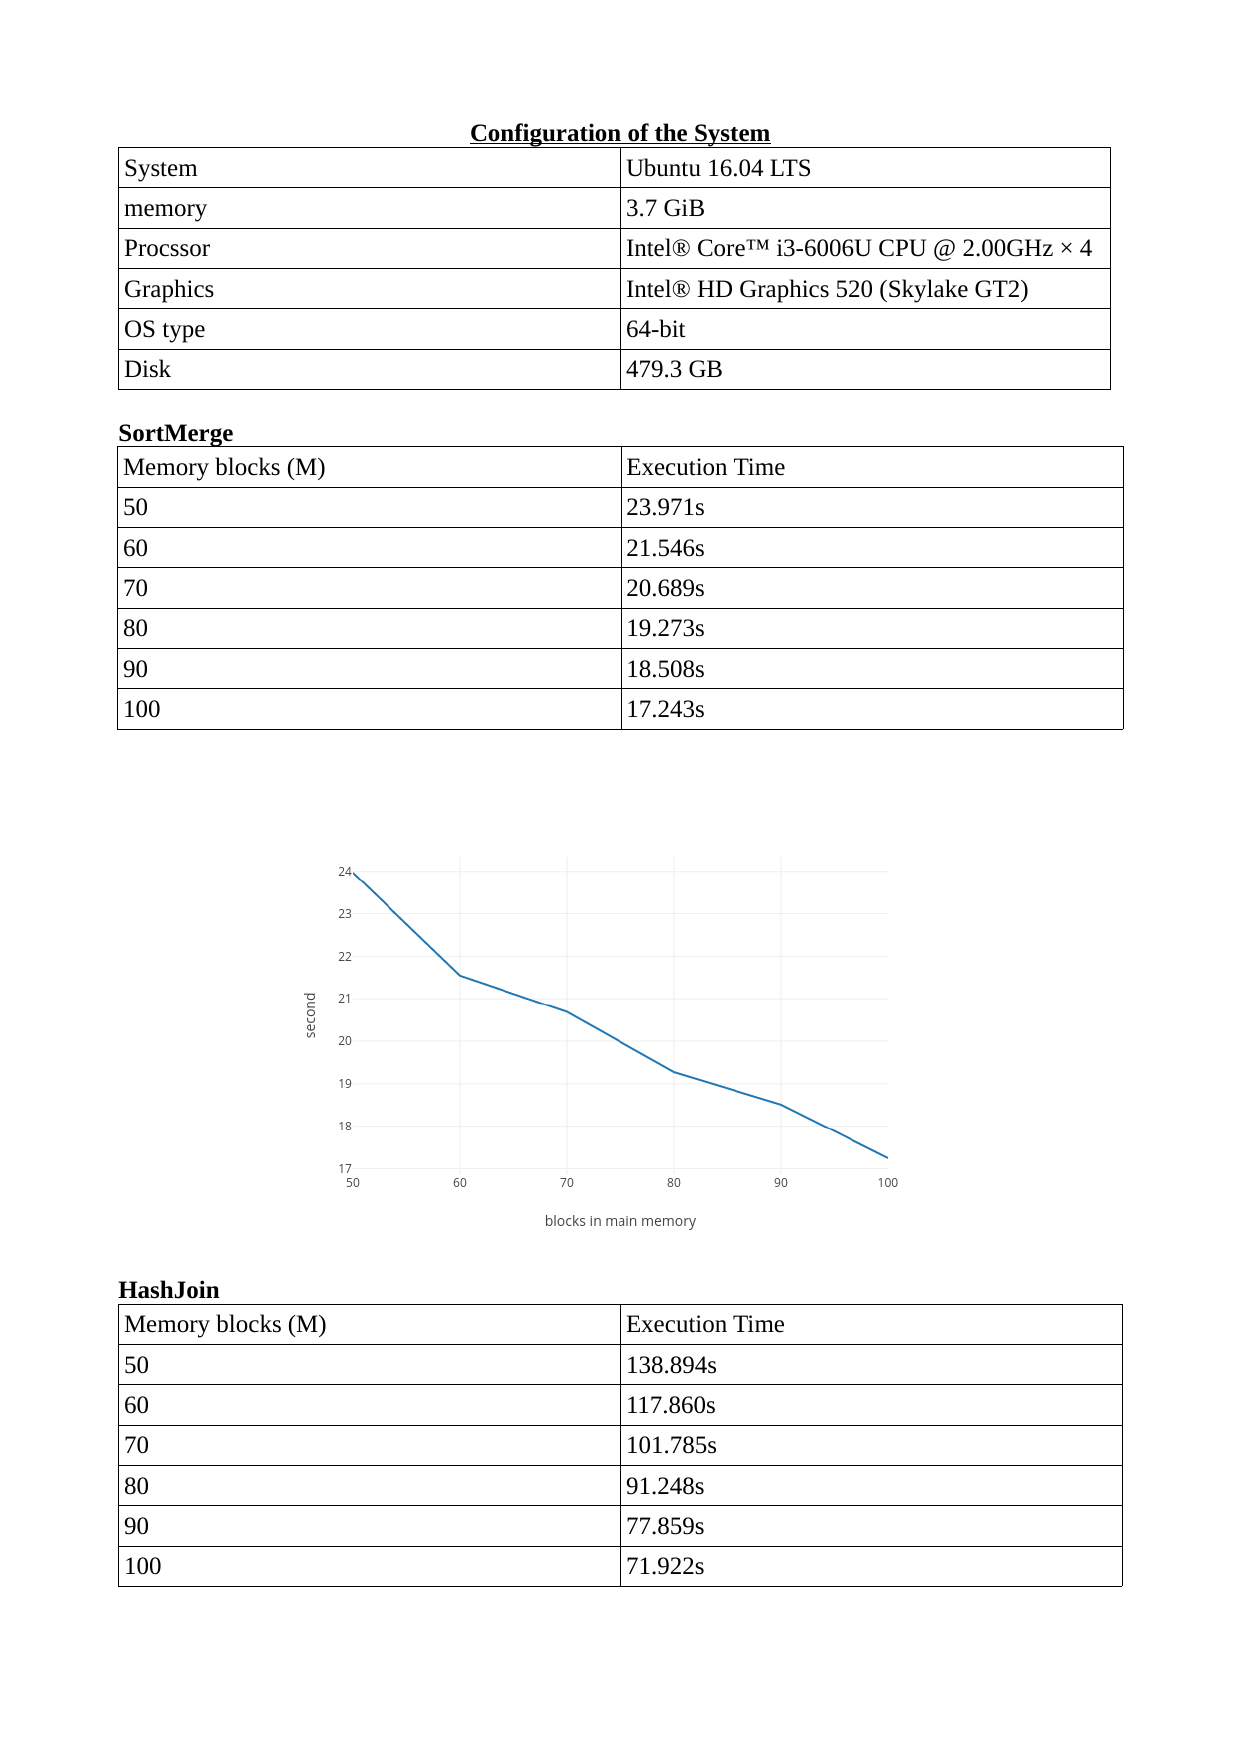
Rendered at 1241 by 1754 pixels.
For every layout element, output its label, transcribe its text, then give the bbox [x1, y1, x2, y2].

text HashJoin [118, 1275, 1122, 1304]
table_cell Disk [119, 350, 620, 389]
table_cell 80 [118, 609, 621, 648]
table_cell memory [119, 188, 620, 227]
table_cell 101.785s [621, 1426, 1122, 1465]
text SortMerge [118, 418, 1122, 446]
table_cell 23.971s [622, 488, 1123, 527]
table_cell 60 [119, 1385, 620, 1424]
table_cell 70 [118, 568, 621, 608]
table_cell Graphics [119, 269, 620, 308]
table_header System [119, 148, 620, 187]
table_cell 50 [119, 1345, 620, 1384]
table_cell 138.894s [621, 1345, 1122, 1384]
table_cell 90 [119, 1506, 620, 1546]
table_header Memory blocks (M) [118, 447, 621, 487]
table_cell 18.508s [622, 649, 1123, 688]
table_cell OS type [119, 309, 620, 348]
table_cell 64-bit [621, 309, 1110, 348]
table_header Ubuntu 16.04 LTS [621, 148, 1110, 187]
table_cell 100 [119, 1547, 620, 1586]
table_header Execution Time [621, 1305, 1122, 1344]
table_cell 50 [118, 488, 621, 527]
table_cell Procssor [119, 229, 620, 268]
table_cell 479.3 GB [621, 350, 1110, 389]
text Configuration of the System [118, 118, 1122, 147]
table_cell 20.689s [622, 568, 1123, 608]
picture [273, 757, 967, 1253]
table_cell Intel® HD Graphics 520 (Skylake GT2) [621, 269, 1110, 308]
table_cell 60 [118, 528, 621, 567]
table_header Memory blocks (M) [119, 1305, 620, 1344]
table_cell 91.248s [621, 1466, 1122, 1505]
table_cell 3.7 GiB [621, 188, 1110, 227]
table_cell 117.860s [621, 1385, 1122, 1424]
table_cell Intel® Core™ i3-6006U CPU @ 2.00GHz × 4 [621, 229, 1110, 268]
table_cell 80 [119, 1466, 620, 1505]
table_cell 21.546s [622, 528, 1123, 567]
table_cell 100 [118, 689, 621, 728]
table_cell 19.273s [622, 609, 1123, 648]
table_cell 70 [119, 1426, 620, 1465]
table_cell 71.922s [621, 1547, 1122, 1586]
table_cell 77.859s [621, 1506, 1122, 1546]
table_cell 17.243s [622, 689, 1123, 728]
table_header Execution Time [622, 447, 1123, 487]
table_cell 90 [118, 649, 621, 688]
